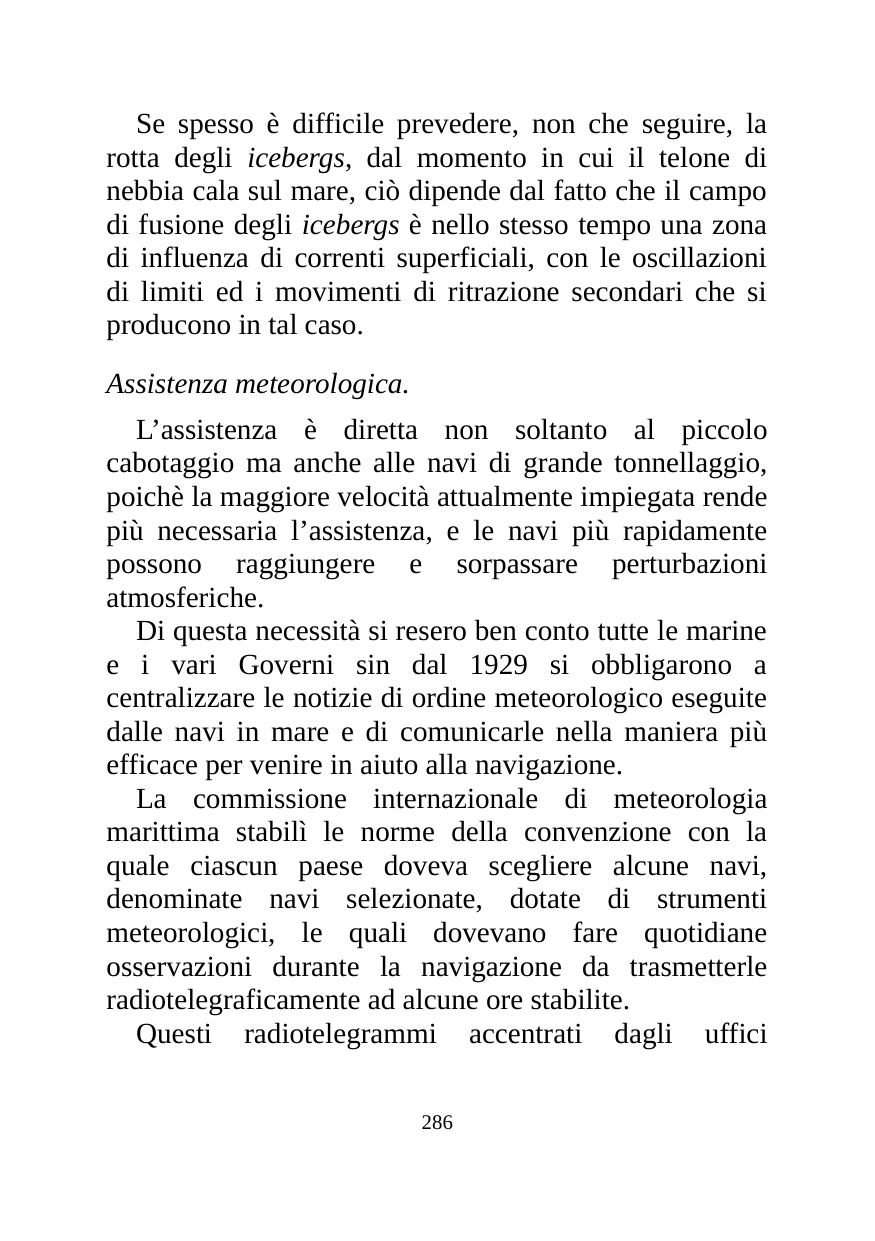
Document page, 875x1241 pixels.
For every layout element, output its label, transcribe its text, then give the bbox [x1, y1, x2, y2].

subtitle Assistenza meteorologica. [106, 366, 768, 399]
text Questi radiotelegrammi accentrati dagli uffici [106, 1016, 768, 1049]
text Di questa necessità si resero ben conto tutte le marine e i vari Governi sin dal 1929 si obbligarono a centralizzare le notizie di ordine meteorologico eseguite dalle navi in mare e di comunicarle nella maniera più efficace per venire in aiuto alla navigazione. [106, 613, 768, 781]
text L’assistenza è diretta non soltanto al piccolo cabotaggio ma anche alle navi di grande tonnellaggio, poichè la maggiore velocità attualmente impiegata rende più necessaria l’assistenza, e le navi più rapidamente possono raggiungere e sorpassare perturbazioni atmosferiche. [106, 412, 768, 613]
text La commissione internazionale di meteorologia marittima stabilì le norme della convenzione con la quale ciascun paese doveva scegliere alcune navi, denominate navi selezionate, dotate di strumenti meteorologici, le quali dovevano fare quotidiane osservazioni durante la navigazione da trasmetterle radiotelegraficamente ad alcune ore stabilite. [106, 781, 768, 1016]
text Se spesso è difficile prevedere, non che seguire, la rotta degli icebergs, dal momento in cui il telone di nebbia cala sul mare, ciò dipende dal fatto che il campo di fusione degli icebergs è nello stesso tempo una zona di influenza di correnti superficiali, con le oscillazioni di limiti ed i movimenti di ritrazione secondari che si producono in tal caso. [106, 106, 768, 341]
